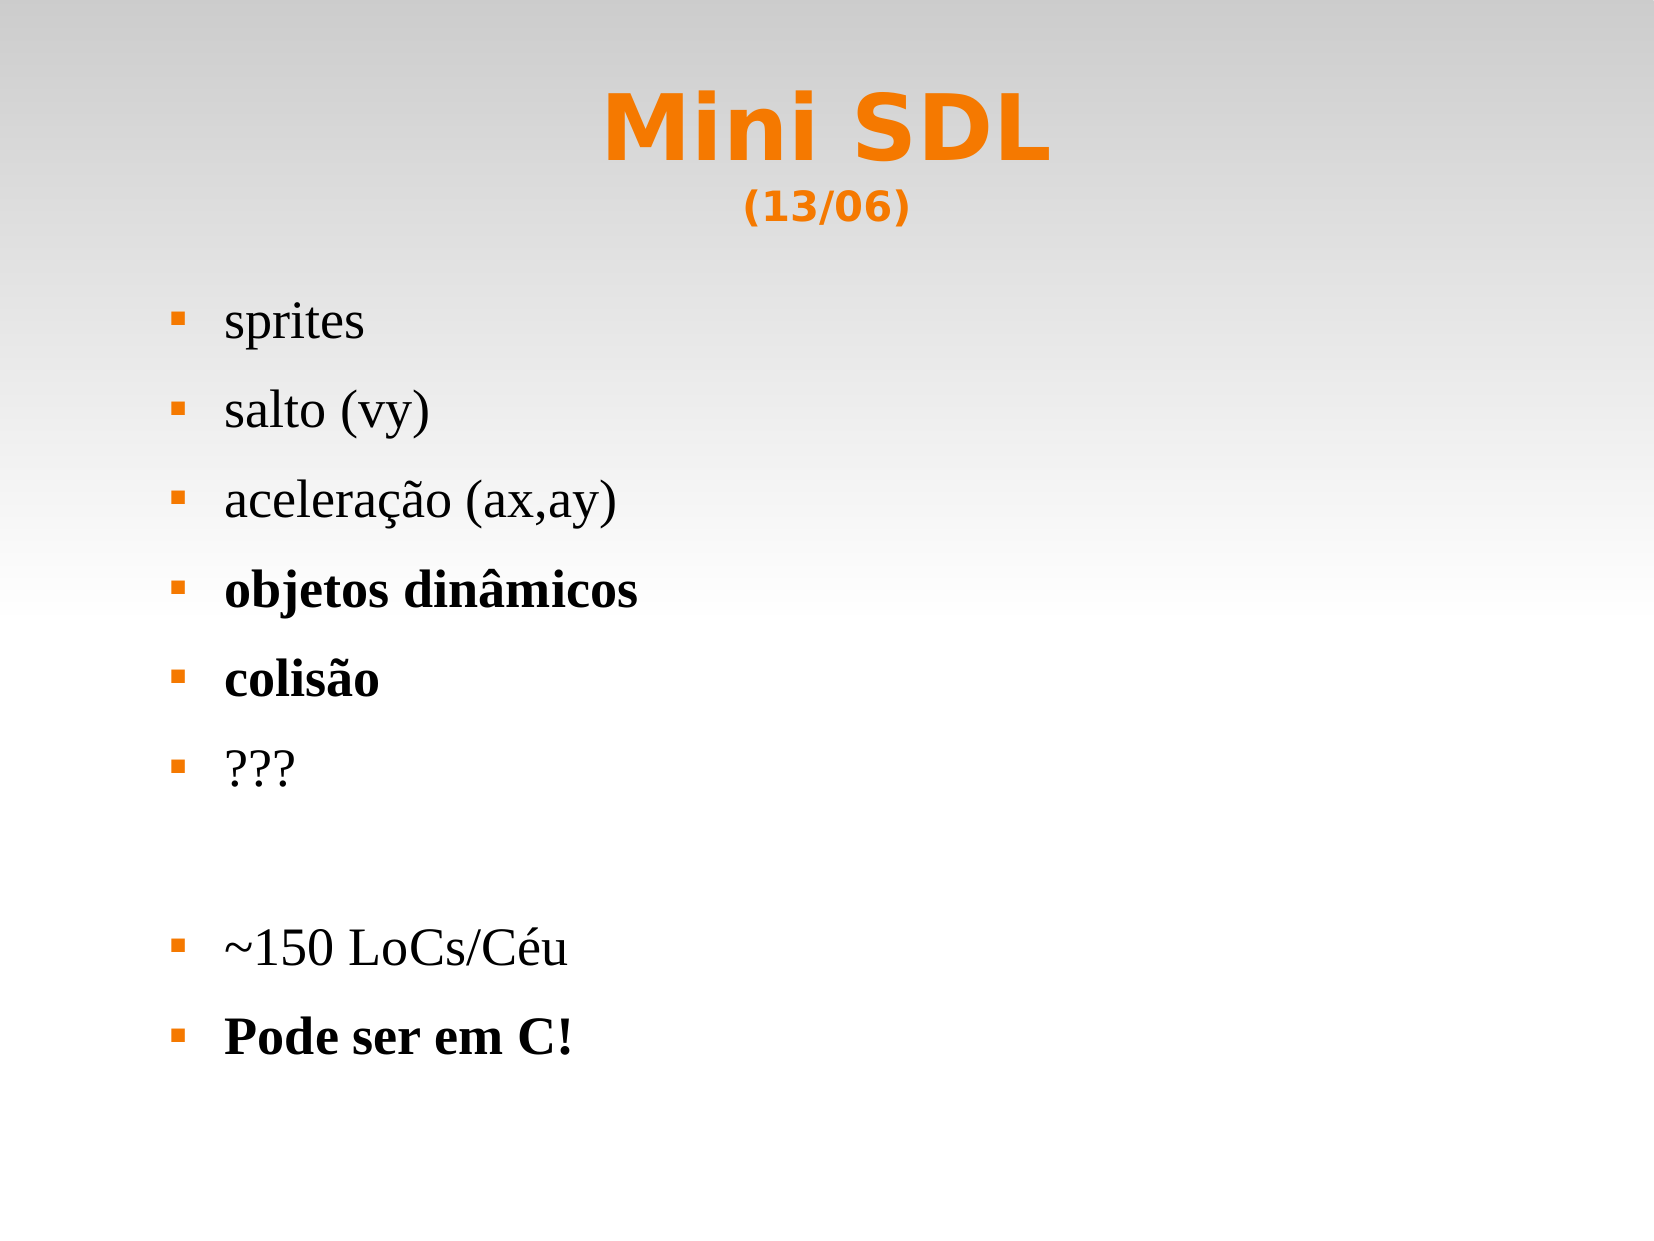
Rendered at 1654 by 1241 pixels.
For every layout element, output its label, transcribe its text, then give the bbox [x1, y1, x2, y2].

title Mini SDL (13/06) [82, 49, 1571, 257]
list sprites salto (vy) aceleração (ax,ay) objetos dinâmicos colisão ??? ~150 LoCs/Céu Pode ser em C! [82, 290, 1571, 1169]
